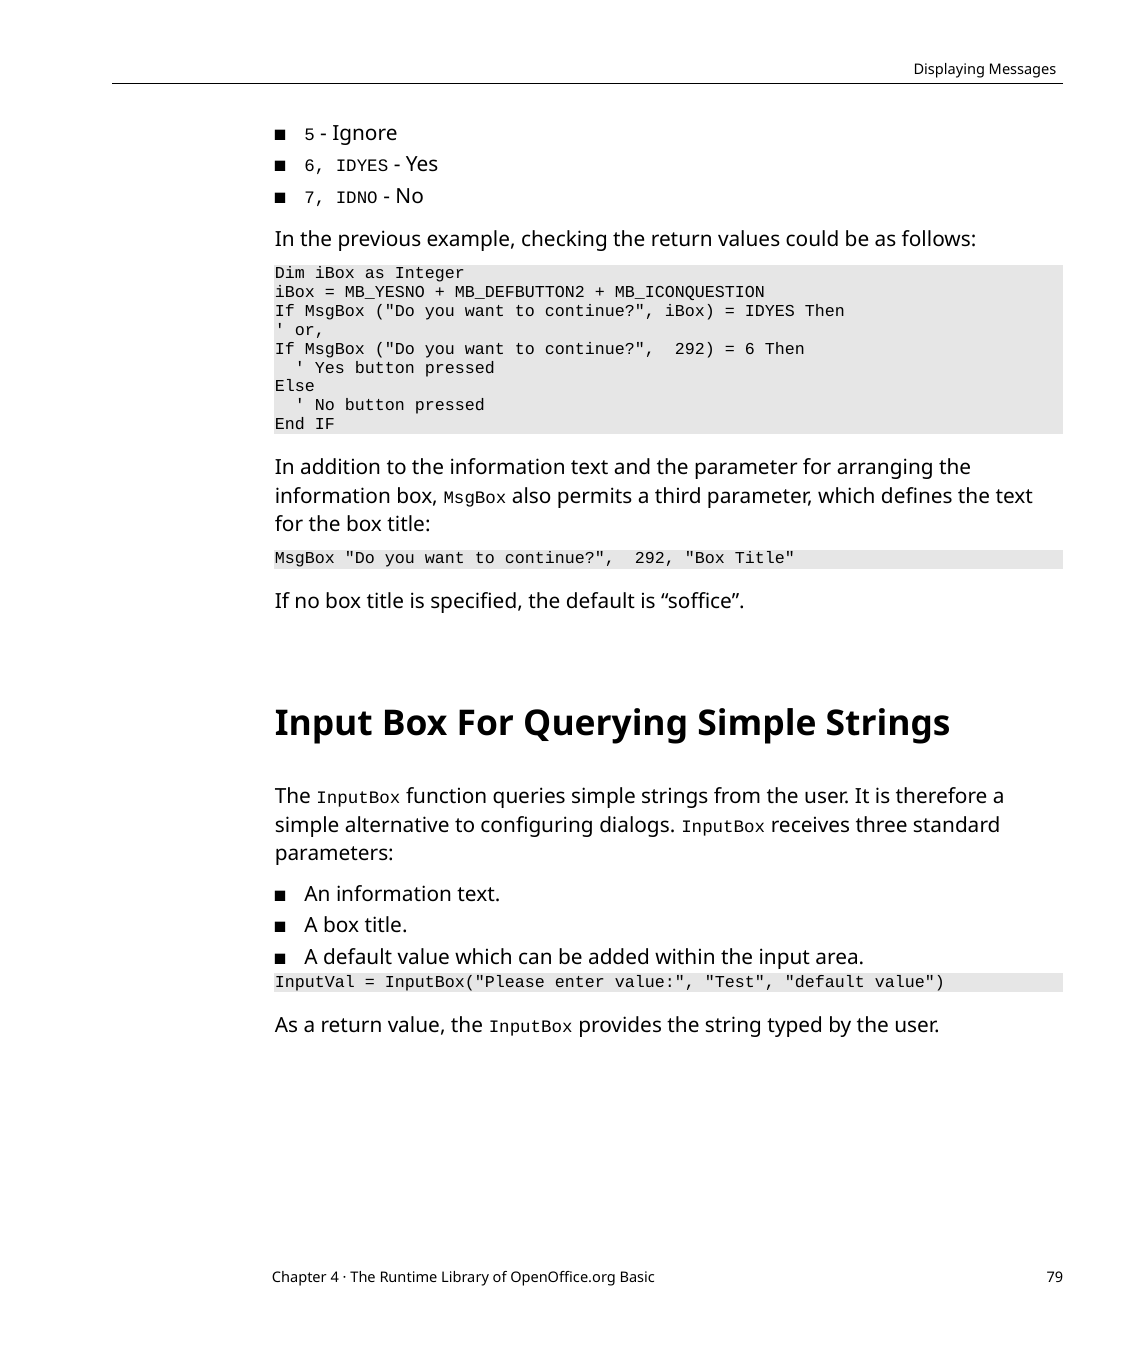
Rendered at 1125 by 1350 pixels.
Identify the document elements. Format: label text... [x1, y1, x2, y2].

list A box title. [274, 910, 1063, 939]
text Dim iBox as Integer iBox = MB_YESNO + MB_DEFBUTTON2 + MB_ICONQUESTION If MsgBox ("Do you want to continue?", iBox) = IDYES Then ' or, If MsgBox ("Do you want to continue?", 292) = 6 Then ' Yes button pressed Else ' No button pressed End IF [274, 265, 1063, 434]
text In the previous example, checking the return values could be as follows: [274, 224, 1063, 253]
subtitle Input Box For Querying Simple Strings [274, 698, 1063, 746]
list A default value which can be added within the input area. [274, 942, 1063, 970]
text In addition to the information text and the parameter for arranging the information box, MsgBox also permits a third parameter, which defines the text for the box title: [274, 452, 1063, 538]
list 7, IDNO - No [274, 181, 1063, 209]
list 5 - Ignore [274, 118, 1063, 147]
text InputVal = InputBox("Please enter value:", "Test", "default value") [274, 973, 1063, 992]
list An information text. [274, 879, 1063, 907]
text MsgBox "Do you want to continue?", 292, "Box Title" [274, 550, 1063, 569]
text If no box title is specified, the default is “soffice”. [274, 587, 1063, 615]
text As a return value, the InputBox provides the string typed by the user. [274, 1010, 1063, 1038]
text The InputBox function queries simple strings from the user. It is therefore a simple alternative to configuring dialogs. InputBox receives three standard parameters: [274, 782, 1063, 867]
list 6, IDYES - Yes [274, 149, 1063, 178]
